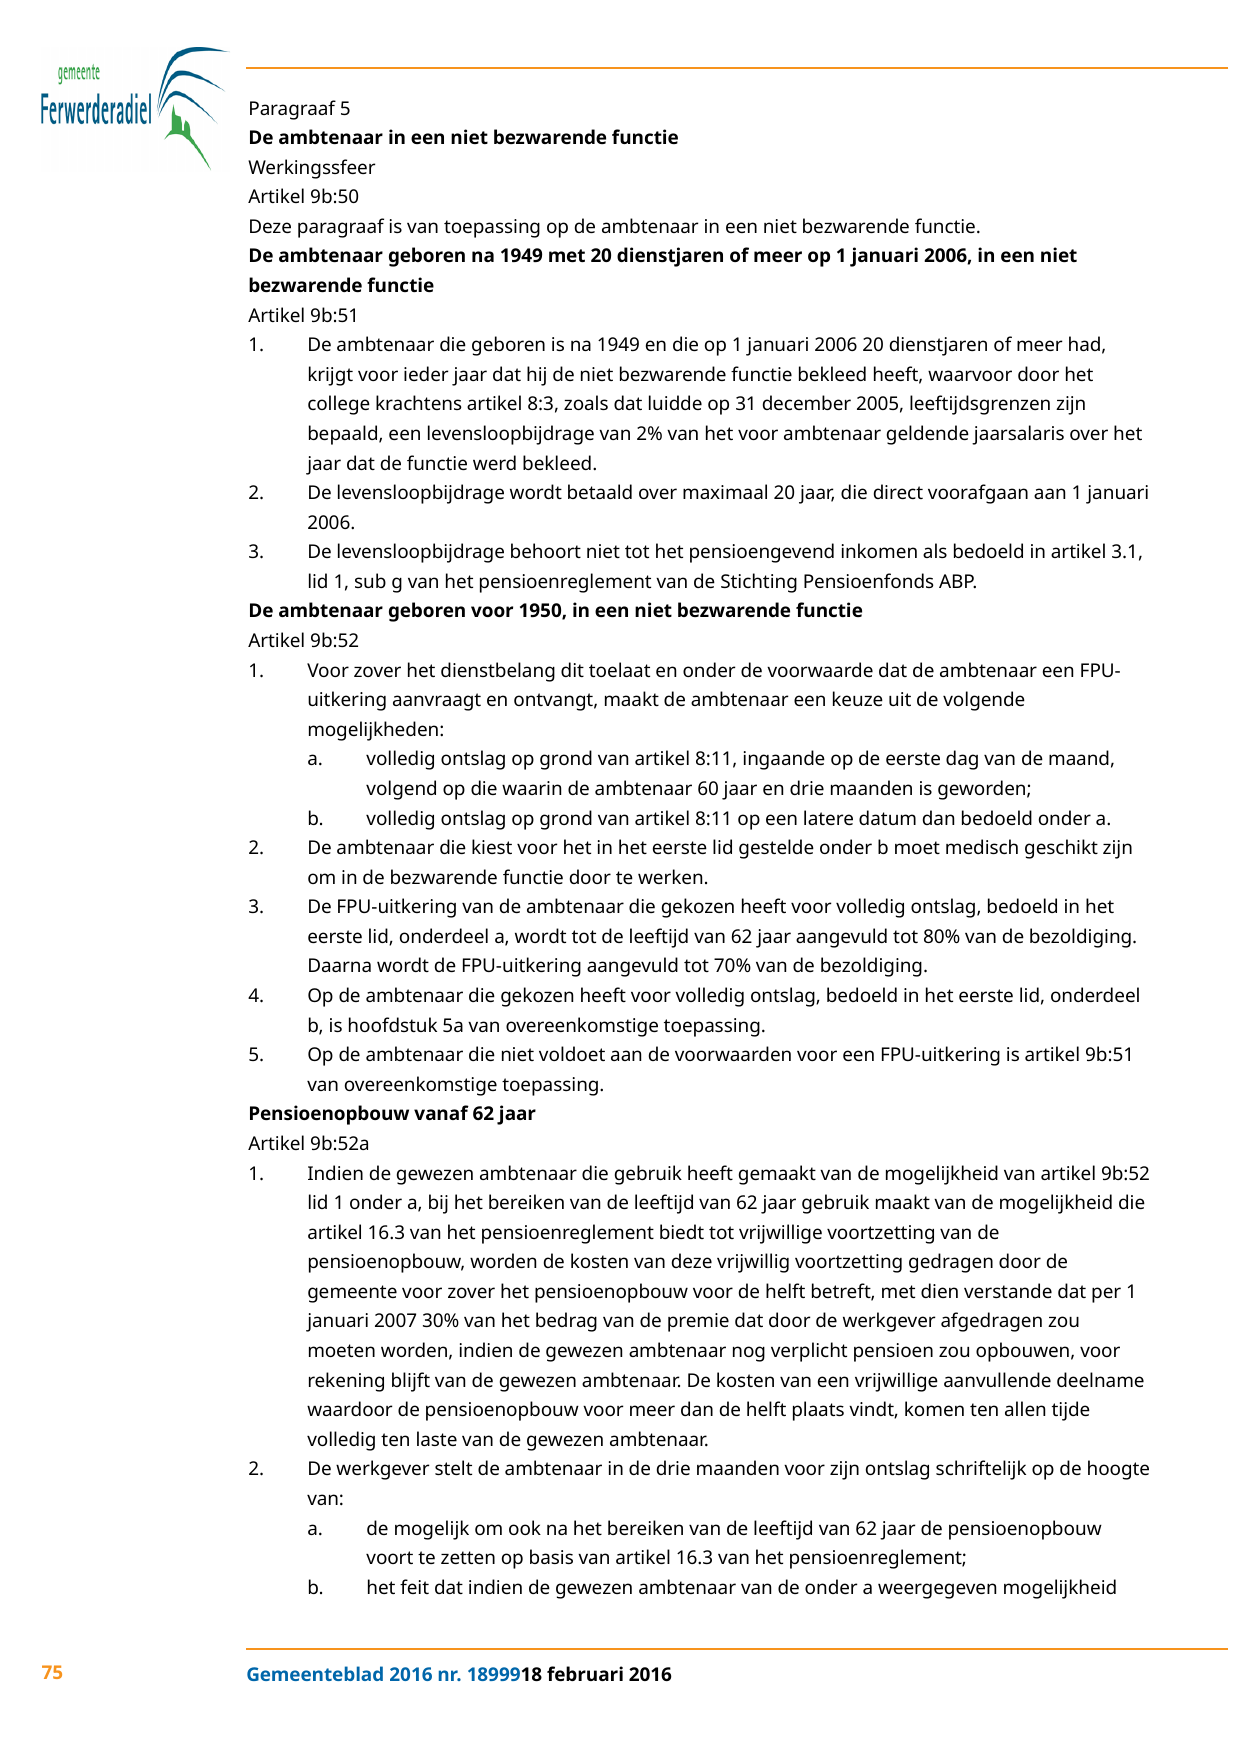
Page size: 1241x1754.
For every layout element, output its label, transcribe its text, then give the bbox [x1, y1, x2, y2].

text Artikel 9b:52a [248, 1130, 1152, 1156]
list De werkgever stelt de ambtenaar in de drie maanden voor zijn ontslag schriftelijk op de hoogte van: [248, 1456, 1152, 1511]
list de mogelijk om ook na het bereiken van de leeftijd van 62 jaar de pensioenopbouw voort te zetten op basis van artikel 16.3 van het pensioenreglement; [307, 1515, 1152, 1570]
text Deze paragraaf is van toepassing op de ambtenaar in een niet bezwarende functie. [248, 213, 1152, 239]
list volledig ontslag op grond van artikel 8:11 op een latere datum dan bedoeld onder a. [307, 805, 1152, 831]
list Op de ambtenaar die gekozen heeft voor volledig ontslag, bedoeld in het eerste lid, onderdeel b, is hoofdstuk 5a van overeenkomstige toepassing. [248, 982, 1152, 1038]
text De ambtenaar geboren na 1949 met 20 dienstjaren of meer op 1 januari 2006, in een niet bezwarende functie [248, 243, 1152, 298]
text Artikel 9b:50 [248, 183, 1152, 209]
list De FPU-uitkering van de ambtenaar die gekozen heeft voor volledig ontslag, bedoeld in het eerste lid, onderdeel a, wordt tot de leeftijd van 62 jaar aangevuld tot 80% van de bezoldiging. Daarna wordt de FPU-uitkering aangevuld tot 70% van de bezoldiging. [248, 893, 1152, 978]
picture [41, 47, 231, 172]
text Pensioenopbouw vanaf 62 jaar [248, 1101, 1152, 1126]
list De levensloopbijdrage behoort niet tot het pensioengevend inkomen als bedoeld in artikel 3.1, lid 1, sub g van het pensioenreglement van de Stichting Pensioenfonds ABP. [248, 538, 1152, 594]
text De ambtenaar geboren voor 1950, in een niet bezwarende functie [248, 598, 1152, 623]
text De ambtenaar in een niet bezwarende functie [248, 124, 1152, 150]
list Op de ambtenaar die niet voldoet aan de voorwaarden voor een FPU-uitkering is artikel 9b:51 van overeenkomstige toepassing. [248, 1041, 1152, 1097]
list Indien de gewezen ambtenaar die gebruik heeft gemaakt van de mogelijkheid van artikel 9b:52 lid 1 onder a, bij het bereiken van de leeftijd van 62 jaar gebruik maakt van de mogelijkheid die artikel 16.3 van het pensioenreglement biedt tot vrijwillige voortzetting van de pensioenopbouw, worden de kosten van deze vrijwillig voortzetting gedragen door de gemeente voor zover het pensioenopbouw voor de helft betreft, met dien verstande dat per 1 januari 2007 30% van het bedrag van de premie dat door de werkgever afgedragen zou moeten worden, indien de gewezen ambtenaar nog verplicht pensioen zou opbouwen, voor rekening blijft van de gewezen ambtenaar. De kosten van een vrijwillige aanvullende deelname waardoor de pensioenopbouw voor meer dan de helft plaats vindt, komen ten allen tijde volledig ten laste van de gewezen ambtenaar. [248, 1160, 1152, 1452]
list Voor zover het dienstbelang dit toelaat en onder de voorwaarde dat de ambtenaar een FPU-uitkering aanvraagt en ontvangt, maakt de ambtenaar een keuze uit de volgende mogelijkheden: [248, 657, 1152, 742]
text Werkingssfeer [248, 154, 1152, 180]
list De levensloopbijdrage wordt betaald over maximaal 20 jaar, die direct voorafgaan aan 1 januari 2006. [248, 479, 1152, 535]
text Paragraaf 5 [248, 95, 1152, 121]
list volledig ontslag op grond van artikel 8:11, ingaande op de eerste dag van de maand, volgend op die waarin de ambtenaar 60 jaar en drie maanden is geworden; [307, 746, 1152, 801]
list De ambtenaar die kiest voor het in het eerste lid gestelde onder b moet medisch geschikt zijn om in de bezwarende functie door te werken. [248, 834, 1152, 890]
list De ambtenaar die geboren is na 1949 en die op 1 januari 2006 20 dienstjaren of meer had, krijgt voor ieder jaar dat hij de niet bezwarende functie bekleed heeft, waarvoor door het college krachtens artikel 8:3, zoals dat luidde op 31 december 2005, leeftijdsgrenzen zijn bepaald, een levensloopbijdrage van 2% van het voor ambtenaar geldende jaarsalaris over het jaar dat de functie werd bekleed. [248, 331, 1152, 476]
list het feit dat indien de gewezen ambtenaar van de onder a weergegeven mogelijkheid [307, 1574, 1152, 1600]
text Artikel 9b:51 [248, 302, 1152, 328]
text Artikel 9b:52 [248, 627, 1152, 653]
